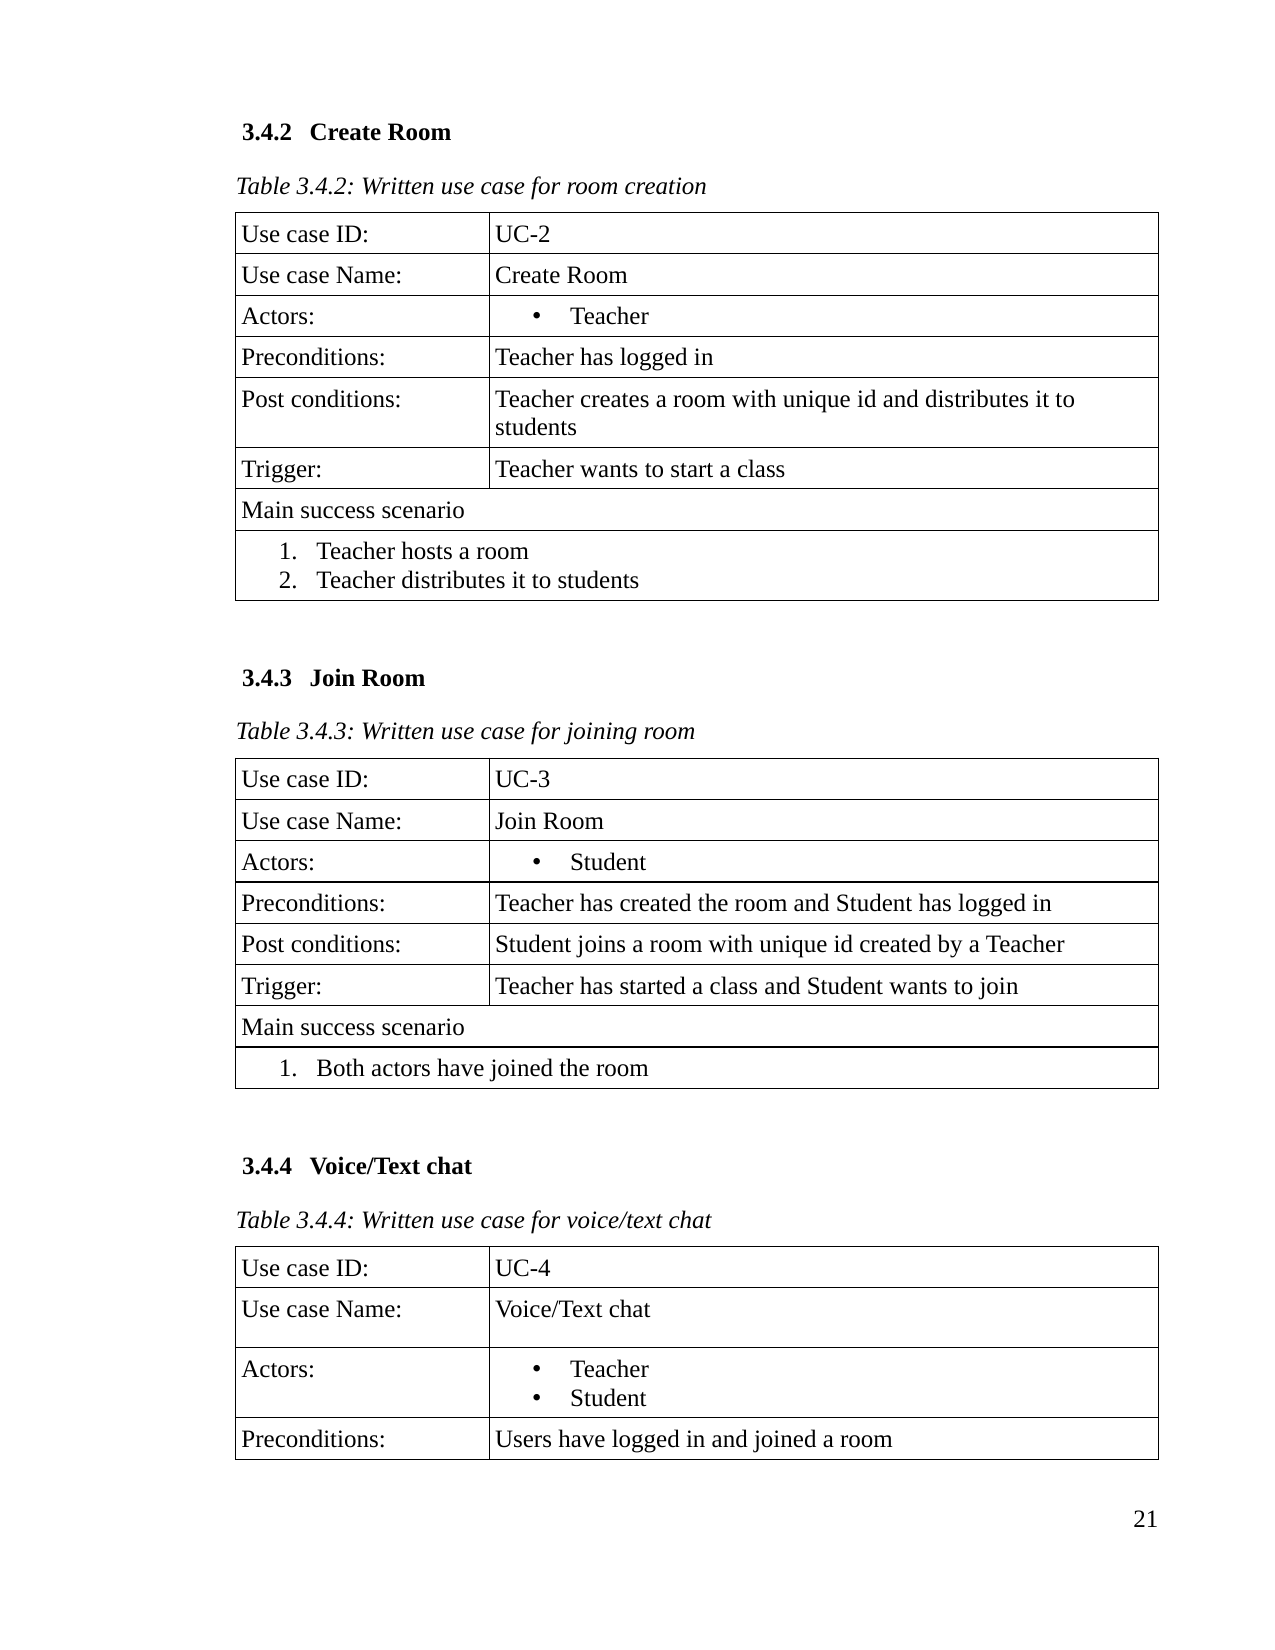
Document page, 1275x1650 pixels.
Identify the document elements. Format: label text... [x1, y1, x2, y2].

table_cell Create Room [490, 254, 1158, 294]
table_cell Teacher wants to start a class [490, 448, 1158, 488]
table_cell Trigger: [236, 965, 489, 1005]
table_cell Student [490, 841, 1158, 881]
subtitle Create Room [236, 117, 1158, 146]
table_cell Student joins a room with unique id created by a Teacher [490, 924, 1158, 964]
table_cell Teacher has created the room and Student has logged in [490, 883, 1158, 923]
table_cell Trigger: [236, 448, 489, 488]
text Table 3.4.4: Written use case for voice/text chat [236, 1205, 1158, 1233]
table_header Use case ID: [236, 759, 489, 799]
table_cell Preconditions: [236, 883, 489, 923]
table_cell Users have logged in and joined a room [490, 1418, 1158, 1458]
table_cell Use case Name: [236, 800, 489, 840]
subtitle Join Room [236, 663, 1158, 691]
table_cell Post conditions: [236, 378, 489, 447]
table_header UC-2 [490, 213, 1158, 253]
table_cell Teacher creates a room with unique id and distributes it to students [490, 378, 1158, 447]
table_header UC-3 [490, 759, 1158, 799]
table_cell Actors: [236, 296, 489, 336]
text Table 3.4.3: Written use case for joining room [236, 716, 1158, 745]
table_cell Teacher Student [490, 1348, 1158, 1417]
table_header Use case ID: [236, 213, 489, 253]
table_cell Post conditions: [236, 924, 489, 964]
table_cell Both actors have joined the room [236, 1048, 1158, 1088]
table_cell Teacher [490, 296, 1158, 336]
table_cell Voice/Text chat [490, 1288, 1158, 1347]
table_cell Teacher has logged in [490, 337, 1158, 377]
table_cell Use case Name: [236, 1288, 489, 1347]
table_cell Use case Name: [236, 254, 489, 294]
table_header Use case ID: [236, 1247, 489, 1287]
table_cell Teacher has started a class and Student wants to join [490, 965, 1158, 1005]
table_cell Actors: [236, 1348, 489, 1417]
table_cell Preconditions: [236, 337, 489, 377]
table_header UC-4 [490, 1247, 1158, 1287]
table_cell Main success scenario [236, 489, 1158, 529]
table_cell Actors: [236, 841, 489, 881]
table_cell Join Room [490, 800, 1158, 840]
text Table 3.4.2: Written use case for room creation [236, 171, 1158, 199]
table_cell Preconditions: [236, 1418, 489, 1458]
table_cell Teacher hosts a room Teacher distributes it to students [236, 531, 1158, 599]
table_cell Main success scenario [236, 1006, 1158, 1046]
subtitle Voice/Text chat [236, 1151, 1158, 1180]
